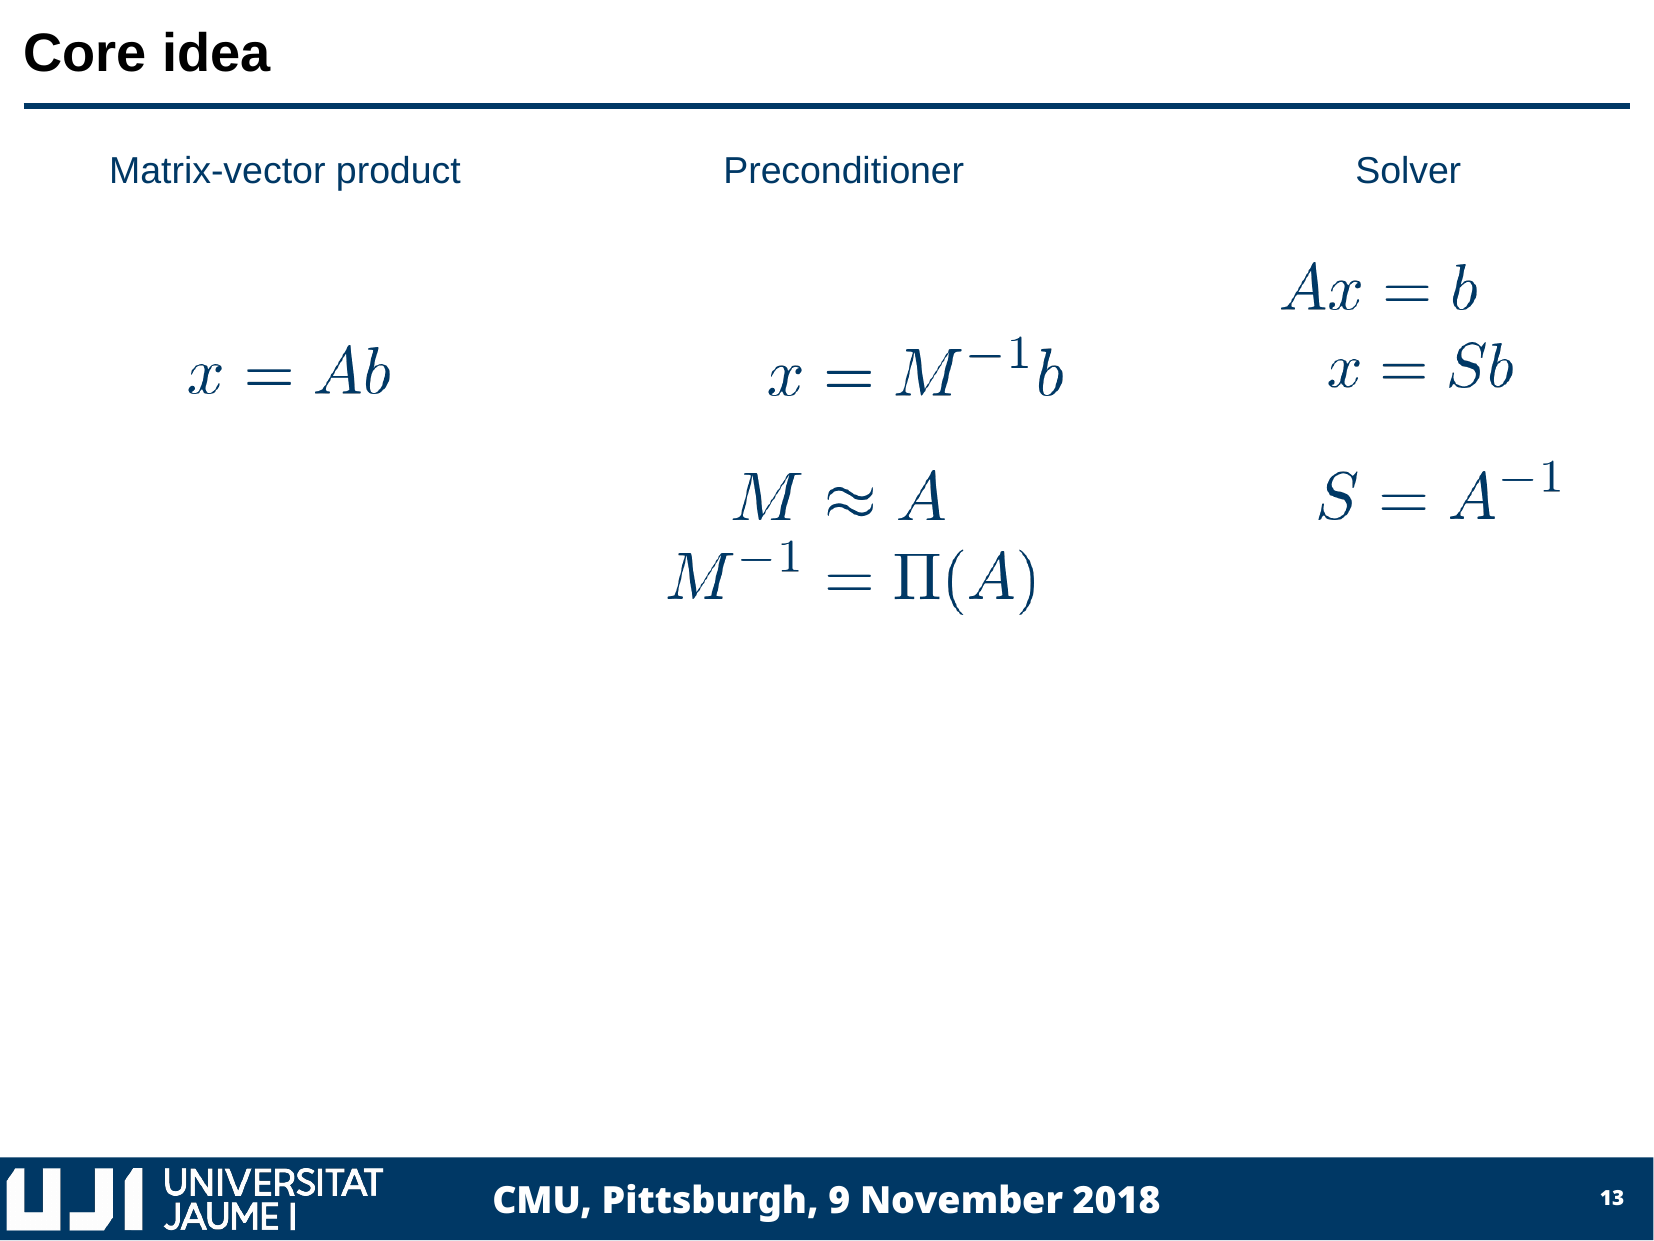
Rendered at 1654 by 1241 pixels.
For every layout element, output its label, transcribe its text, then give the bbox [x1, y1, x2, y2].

picture [188, 345, 390, 394]
picture [1328, 342, 1513, 388]
picture [768, 336, 1063, 396]
picture [1281, 262, 1477, 310]
picture [0, 1158, 390, 1241]
picture [667, 540, 1034, 615]
text_box Preconditioner [708, 141, 980, 199]
title Core idea [23, 0, 1630, 107]
text_box Solver [1340, 141, 1477, 199]
picture [1318, 460, 1560, 520]
text_box Matrix-vector product [94, 141, 476, 199]
picture [732, 470, 945, 520]
